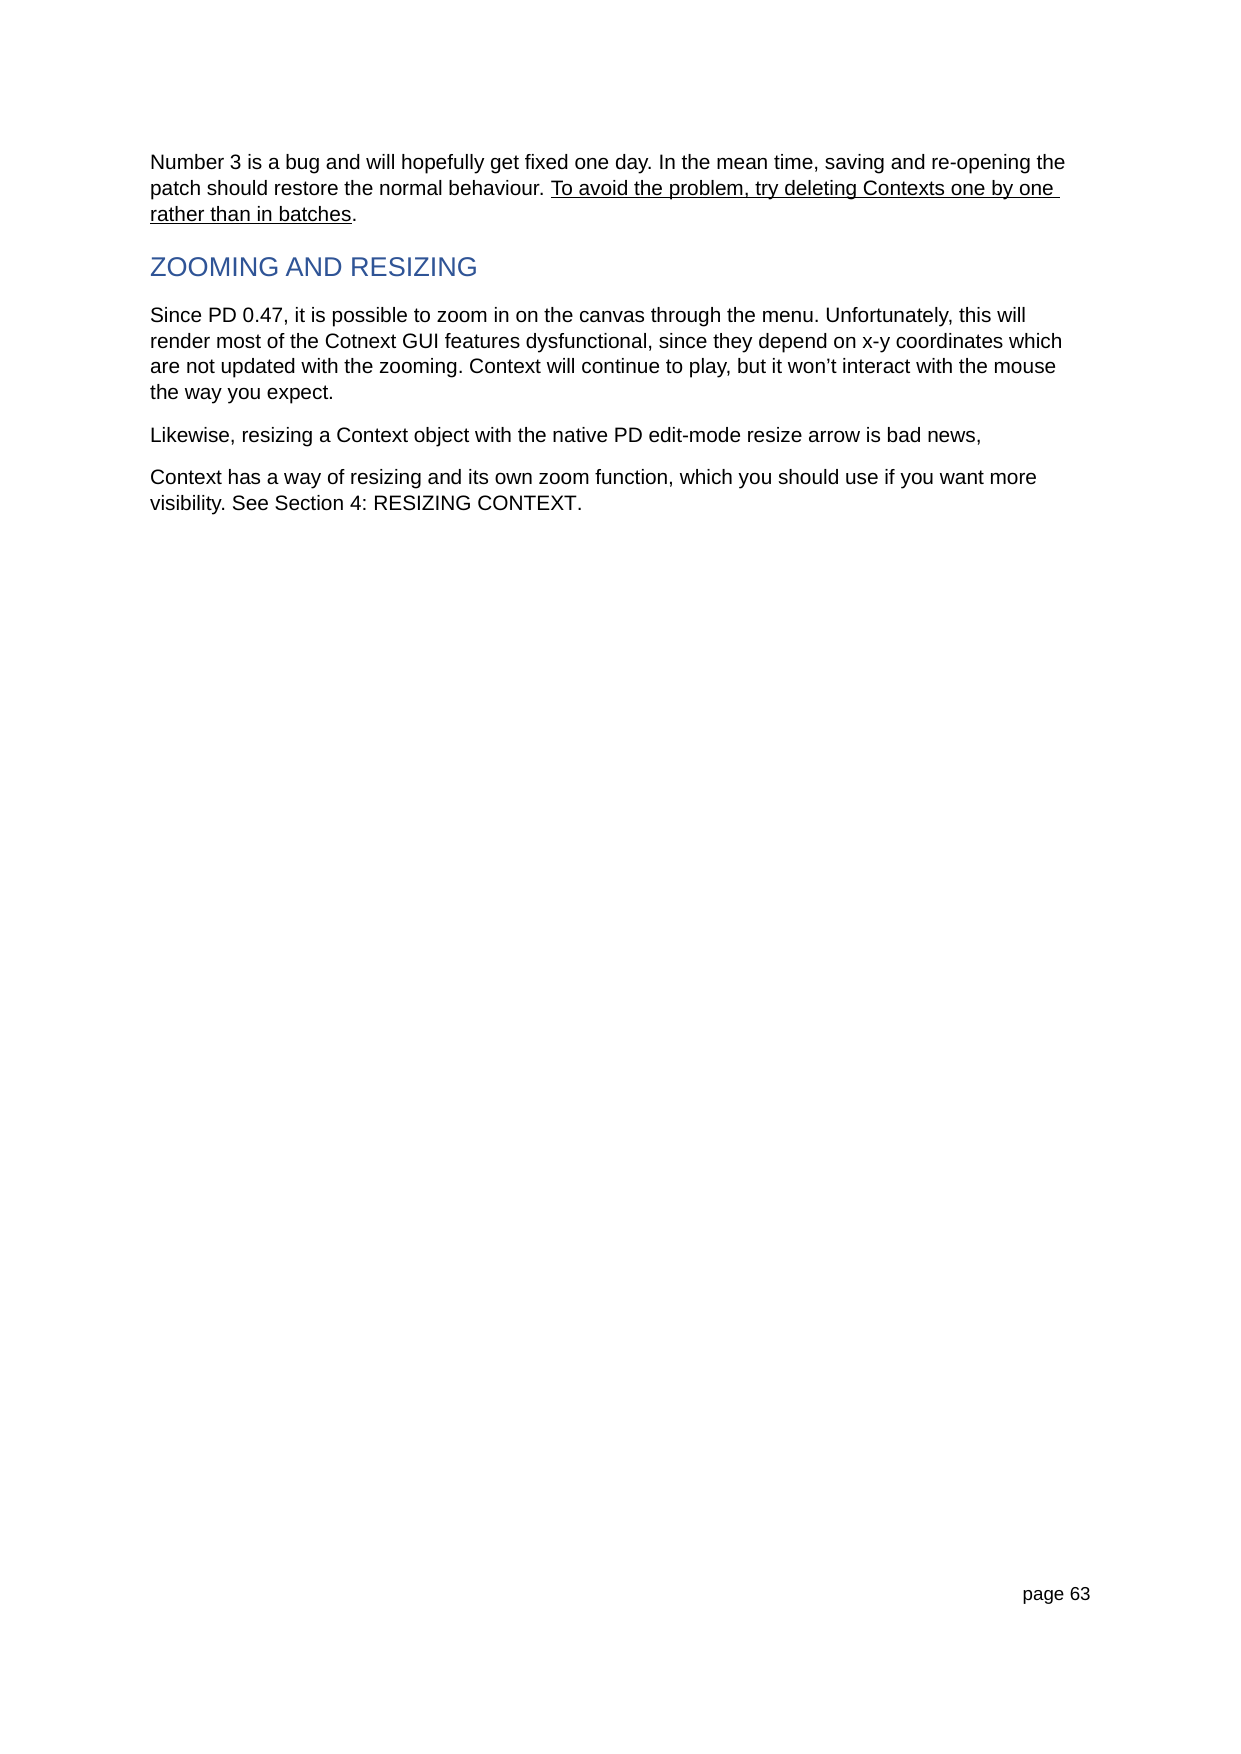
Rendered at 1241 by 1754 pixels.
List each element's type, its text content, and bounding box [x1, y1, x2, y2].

text Number 3 is a bug and will hopefully get fixed one day. In the mean time, saving and re-opening the patch should restore the normal behaviour. To avoid the problem, try deleting Contexts one by one rather than in batches. [150, 150, 1090, 226]
text Context has a way of resizing and its own zoom function, which you should use if you want more visibility. See Section 4: RESIZING CONTEXT. [150, 465, 1090, 515]
text Since PD 0.47, it is possible to zoom in on the canvas through the menu. Unfortunately, this will render most of the Cotnext GUI features dysfunctional, since they depend on x-y coordinates which are not updated with the zooming. Context will continue to play, but it won’t interact with the mouse the way you expect. [150, 303, 1090, 404]
subtitle ZOOMING AND RESIZING [150, 251, 1090, 282]
text Likewise, resizing a Context object with the native PD edit-mode resize arrow is bad news, [150, 423, 1090, 447]
